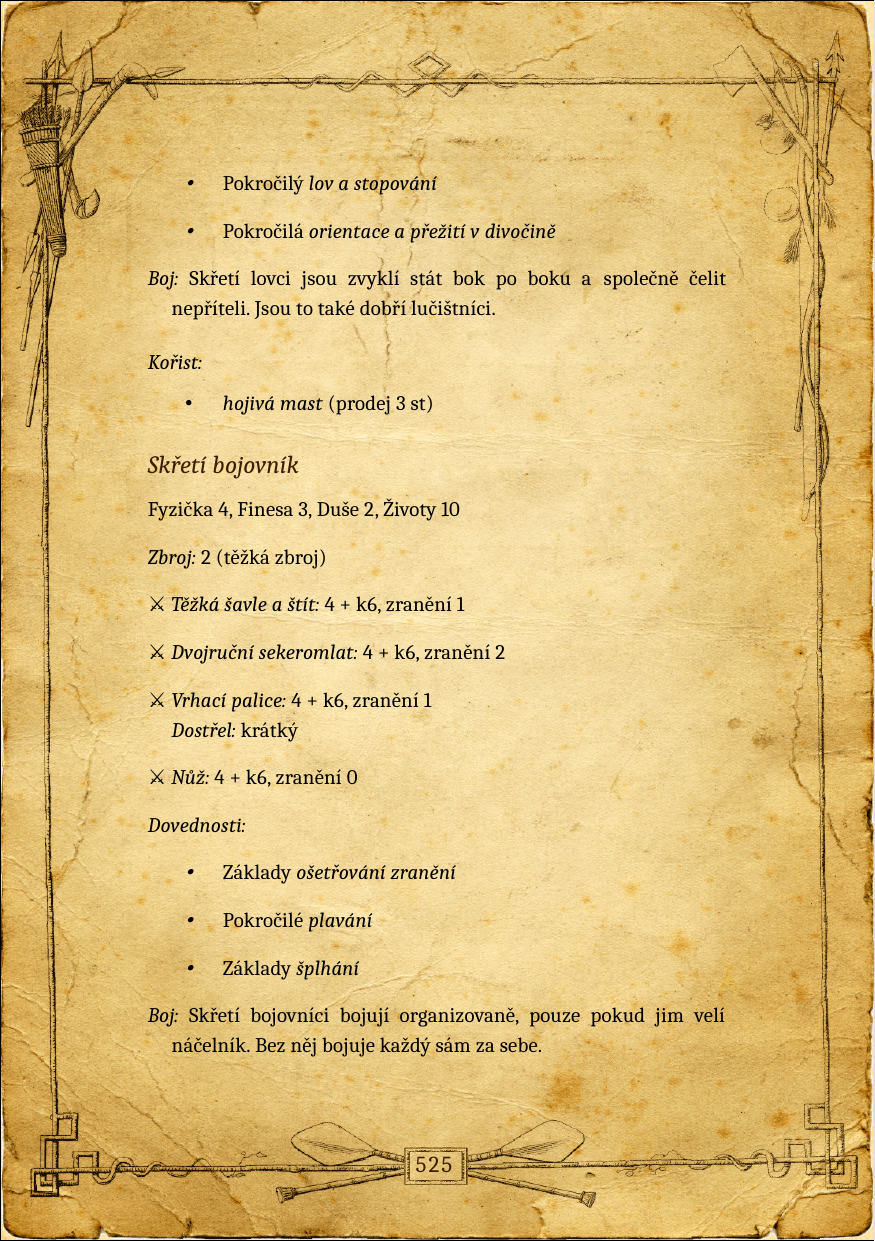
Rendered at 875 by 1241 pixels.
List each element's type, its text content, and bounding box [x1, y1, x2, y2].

text Zbroj: 2 (těžká zbroj) [148, 546, 726, 569]
list Pokročilá orientace a⁠ přežití v⁠ divočině [185, 219, 726, 243]
picture [1, 1, 874, 1240]
text Dostřel: krátký [171, 718, 726, 742]
text ⚔ Vrhací palice: 4 + k6, zranění 1 [148, 688, 726, 712]
text Boj: Skřetí bojovníci bojují organizovaně, pouze pokud jim velí náčelník. Bez něj bojuje každý sám za sebe. [148, 1004, 726, 1058]
list Pokročilé plavání [185, 909, 726, 933]
list Základy šplhání [185, 956, 726, 980]
list Základy ošetřování zranění [185, 861, 726, 885]
text Dovednosti: [148, 813, 726, 837]
list hojivá mast (prodej 3 st) [185, 392, 726, 416]
list Pokročilý lov a⁠ stopování [185, 172, 726, 196]
subtitle Skřetí bojovník [148, 451, 726, 480]
text Kořist: [148, 350, 726, 374]
text Boj: Skřetí lovci jsou zvyklí stát bok po boku a⁠ společně čelit nepříteli. Jsou to také dobří lučištníci. [148, 267, 726, 321]
text ⚔ Těžká šavle a⁠ štít: 4 + k6, zranění 1 [148, 593, 726, 617]
text ⚔ Dvojruční sekeromlat: 4 + k6, zranění 2 [148, 641, 726, 665]
text ⚔ Nůž: 4 + k6, zranění 0 [148, 766, 726, 790]
text Fyzička 4, Finesa 3, Duše 2, Životy 10 [148, 498, 726, 522]
